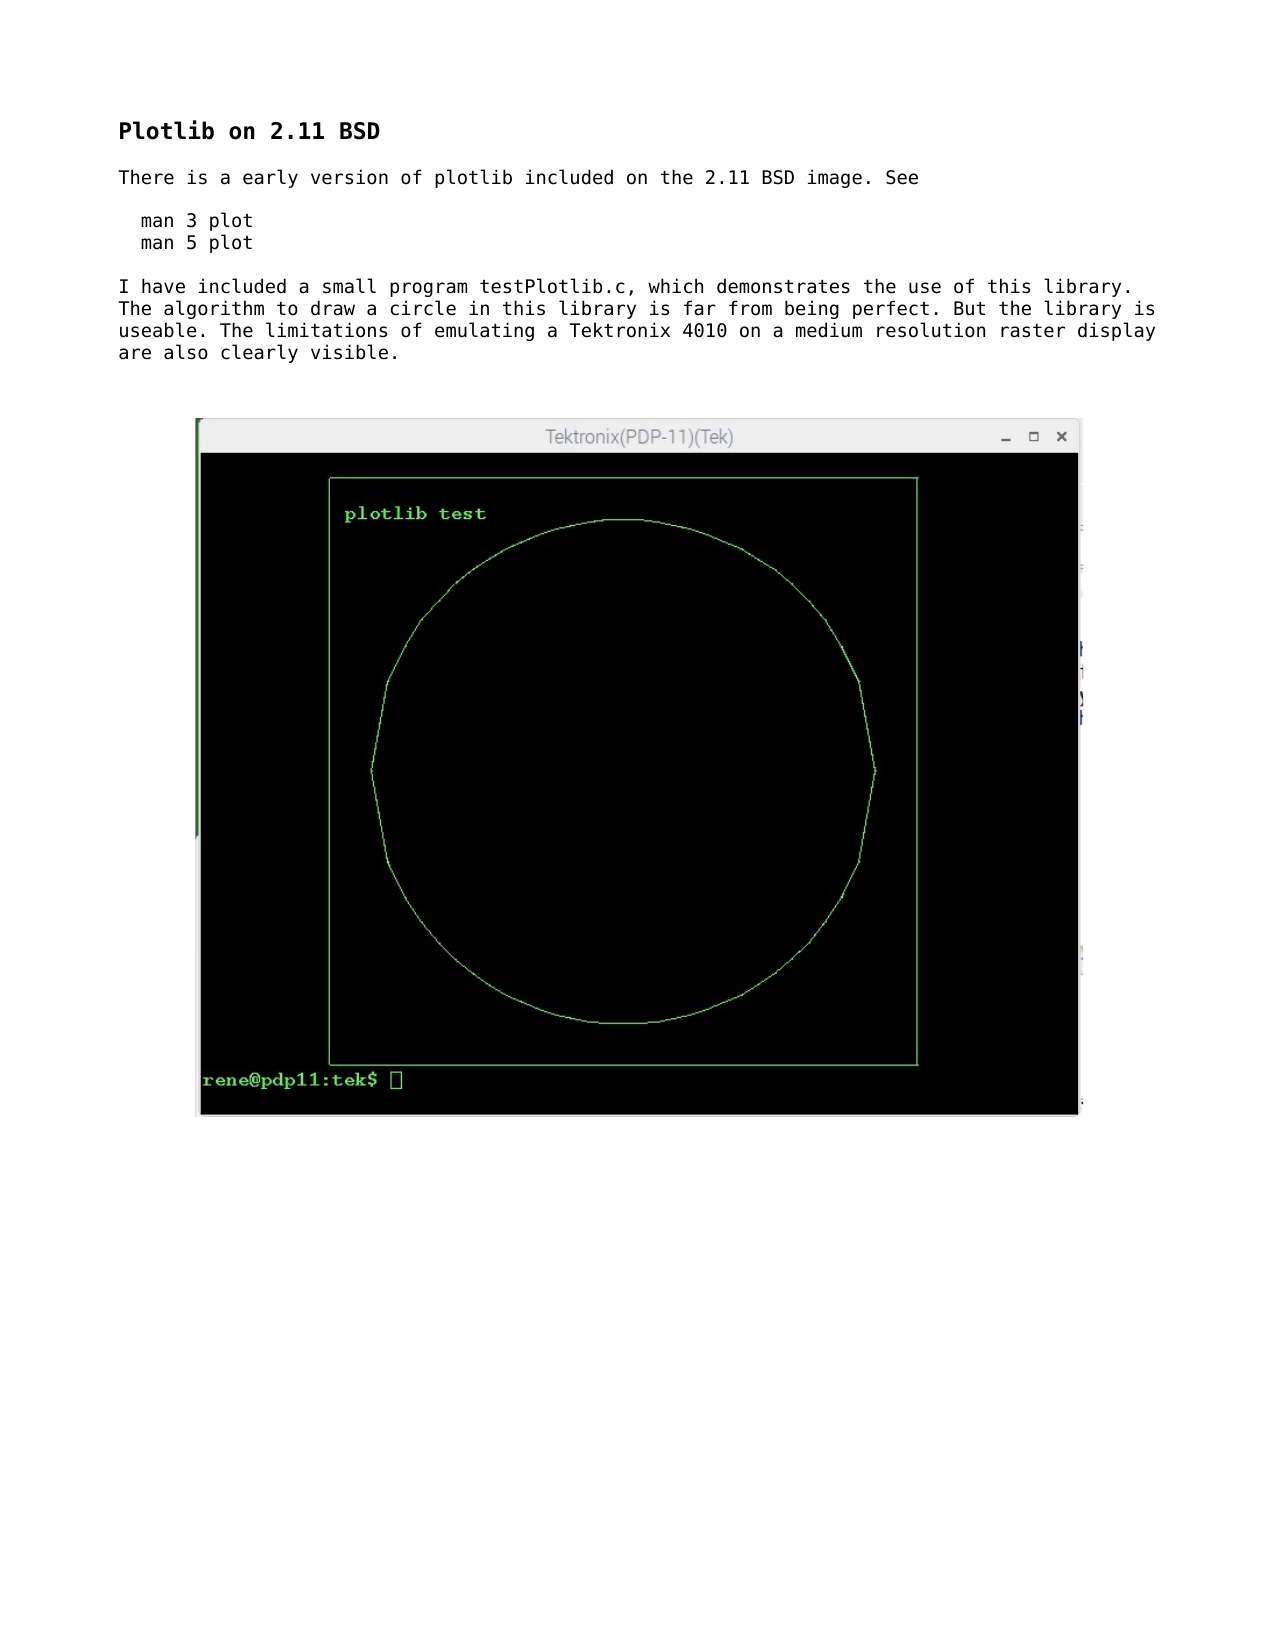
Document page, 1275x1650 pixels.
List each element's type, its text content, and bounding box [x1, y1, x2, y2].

picture [195, 418, 1084, 1117]
text man 5 plot [118, 232, 1157, 254]
text Plotlib on 2.11 BSD [118, 118, 1157, 145]
text There is a early version of plotlib included on the 2.11 BSD image. See [118, 167, 1157, 188]
text I have included a small program testPlotlib.c, which demonstrates the use of this library. The algorithm to draw a circle in this library is far from being perfect. But the library is useable. The limitations of emulating a Tektronix 4010 on a medium resolution raster display are also clearly visible. [118, 276, 1157, 363]
text man 3 plot [118, 210, 1157, 232]
